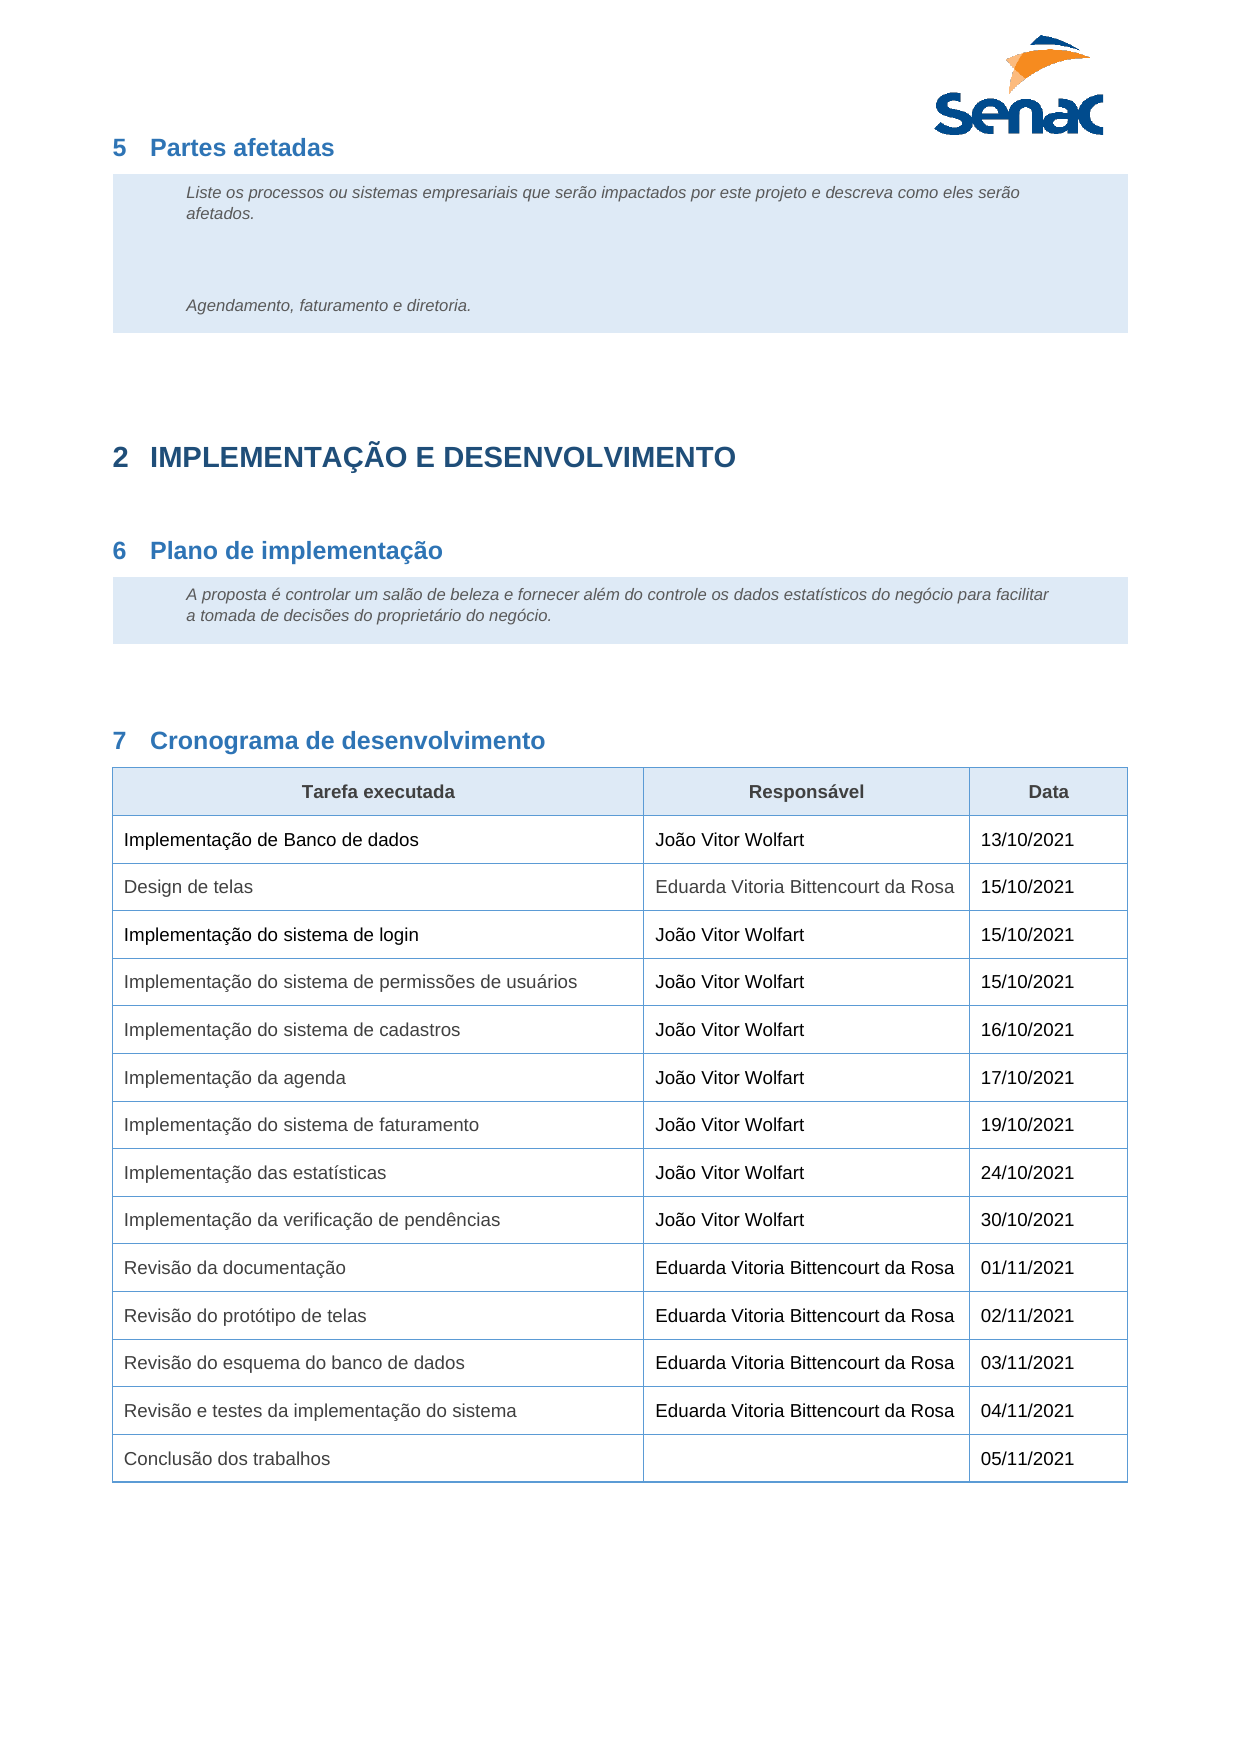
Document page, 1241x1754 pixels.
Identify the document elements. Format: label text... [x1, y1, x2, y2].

table_cell 01/11/2021 [970, 1244, 1127, 1291]
subtitle Partes afetadas [112, 133, 1128, 162]
table_header Tarefa executada [113, 768, 643, 815]
table_cell 17/10/2021 [970, 1054, 1127, 1101]
table_cell Implementação do sistema de faturamento [113, 1102, 643, 1148]
table_cell 05/11/2021 [970, 1435, 1127, 1481]
table_cell 30/10/2021 [970, 1197, 1127, 1243]
table_cell João Vitor Wolfart [644, 1006, 969, 1053]
table_header [113, 174, 175, 333]
table_cell Conclusão dos trabalhos [113, 1435, 643, 1481]
table_cell Implementação do sistema de login [113, 911, 643, 958]
table_header Data [970, 768, 1127, 815]
table_cell 02/11/2021 [970, 1292, 1127, 1338]
table_cell 13/10/2021 [970, 816, 1127, 862]
table_cell Implementação do sistema de cadastros [113, 1006, 643, 1053]
table_cell 15/10/2021 [970, 959, 1127, 1005]
subtitle Cronograma de desenvolvimento [112, 726, 1128, 755]
table_cell 15/10/2021 [970, 864, 1127, 910]
table_cell 19/10/2021 [970, 1102, 1127, 1148]
table_cell 16/10/2021 [970, 1006, 1127, 1053]
subtitle Implementação e Desenvolvimento [112, 439, 1128, 473]
table_cell Implementação do sistema de permissões de usuários [113, 959, 643, 1005]
table_cell Revisão da documentação [113, 1244, 643, 1291]
table_cell João Vitor Wolfart [644, 816, 969, 862]
table_cell Implementação das estatísticas [113, 1149, 643, 1196]
table_header Liste os processos ou sistemas empresariais que serão impactados por este projeto e descreva como eles serão afetados. Agendamento, faturamento e diretoria. [175, 174, 1128, 333]
table_cell Implementação de Banco de dados [113, 816, 643, 862]
table_cell Revisão do protótipo de telas [113, 1292, 643, 1338]
table_cell João Vitor Wolfart [644, 1054, 969, 1101]
table_header [113, 577, 175, 644]
table_cell 15/10/2021 [970, 911, 1127, 958]
table_cell Eduarda Vitoria Bittencourt da Rosa [644, 864, 969, 910]
table_cell João Vitor Wolfart [644, 1149, 969, 1196]
table_header A proposta é controlar um salão de beleza e fornecer além do controle os dados estatísticos do negócio para facilitar a tomada de decisões do proprietário do negócio. [175, 577, 1128, 644]
table_cell 03/11/2021 [970, 1340, 1127, 1386]
table_cell João Vitor Wolfart [644, 1102, 969, 1148]
table_cell Revisão e testes da implementação do sistema [113, 1387, 643, 1434]
table_cell 04/11/2021 [970, 1387, 1127, 1434]
table_cell Eduarda Vitoria Bittencourt da Rosa [644, 1387, 969, 1434]
table_cell Revisão do esquema do banco de dados [113, 1340, 643, 1386]
table_cell João Vitor Wolfart [644, 911, 969, 958]
picture [934, 35, 1104, 135]
table_cell Eduarda Vitoria Bittencourt da Rosa [644, 1292, 969, 1338]
table_cell Design de telas [113, 864, 643, 910]
table_cell Implementação da verificação de pendências [113, 1197, 643, 1243]
table_cell João Vitor Wolfart [644, 959, 969, 1005]
table_cell Eduarda Vitoria Bittencourt da Rosa [644, 1244, 969, 1291]
subtitle Plano de implementação [112, 536, 1128, 564]
table_cell [644, 1435, 969, 1481]
table_header Responsável [644, 768, 969, 815]
table_cell João Vitor Wolfart [644, 1197, 969, 1243]
table_cell Implementação da agenda [113, 1054, 643, 1101]
table_cell 24/10/2021 [970, 1149, 1127, 1196]
table_cell Eduarda Vitoria Bittencourt da Rosa [644, 1340, 969, 1386]
